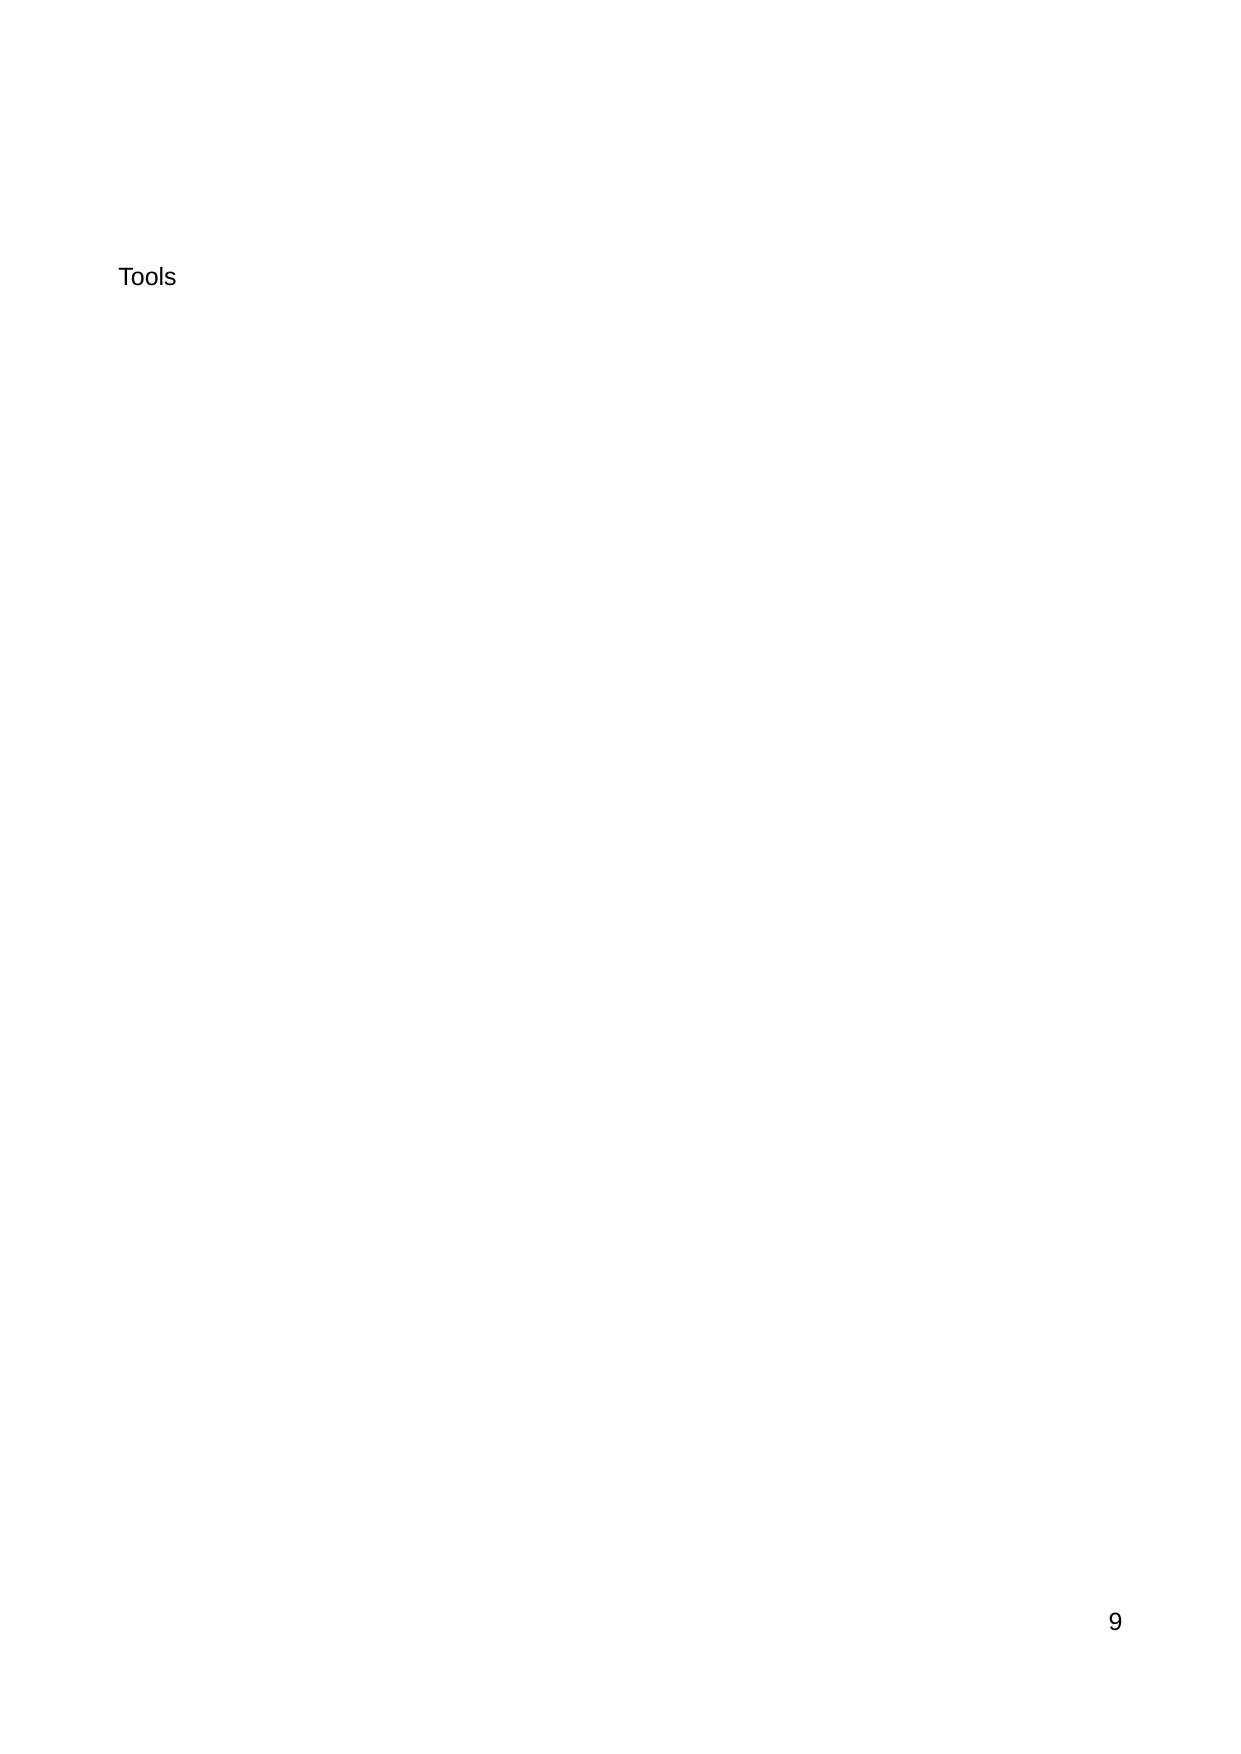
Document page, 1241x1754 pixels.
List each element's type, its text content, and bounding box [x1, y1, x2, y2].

text Tools [118, 262, 1122, 291]
